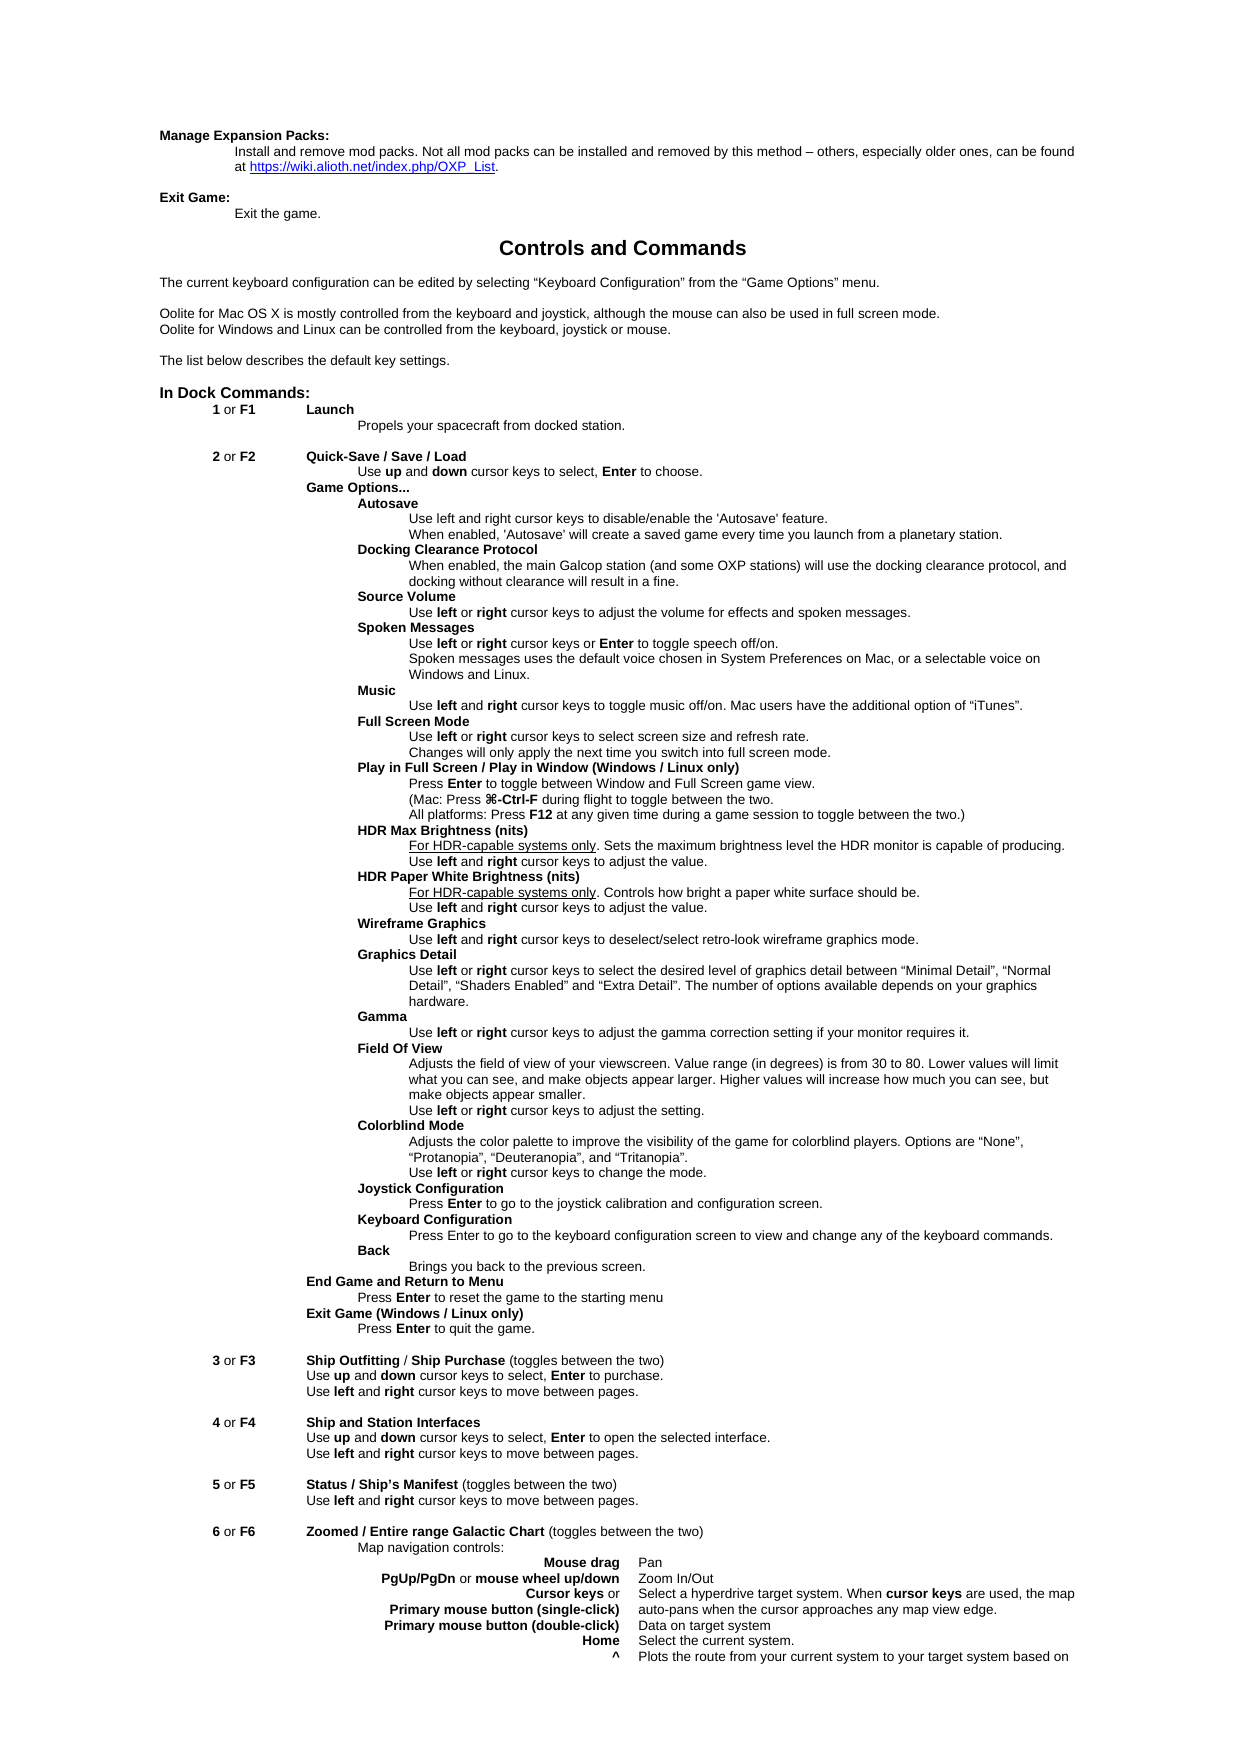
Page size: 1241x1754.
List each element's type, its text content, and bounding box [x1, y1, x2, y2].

table_cell [255, 1617, 306, 1633]
table_cell For HDR-capable systems only. Controls how bright a paper white surface should be. Use left and right cursor keys to adjust the value. [409, 885, 1086, 916]
table_cell [159, 698, 191, 713]
table_cell [255, 1508, 306, 1524]
text The current keyboard configuration can be edited by selecting “Keyboard Configuration” from the “Game Options” menu. [159, 275, 1086, 291]
table_cell [191, 869, 255, 885]
table_cell Use left and right cursor keys to toggle music off/on. Mac users have the additional option of “iTunes”. [409, 698, 1086, 713]
table_cell HDR Paper White Brightness (nits) [357, 869, 1086, 885]
table_cell [159, 480, 191, 495]
table_cell Use up and down cursor keys to select, Enter to open the selected interface. Use left and right cursor keys to move between pages. [306, 1430, 1086, 1461]
table_cell Home [357, 1633, 619, 1648]
table_cell [255, 714, 306, 729]
table_cell [255, 1009, 306, 1025]
text Controls and Commands [159, 236, 1086, 259]
table_cell [255, 542, 306, 558]
table_cell [191, 1430, 255, 1461]
table_cell Map navigation controls: [357, 1539, 1086, 1555]
table_cell [159, 433, 191, 448]
table_cell [159, 760, 191, 776]
table_cell [357, 963, 409, 1009]
table_cell [255, 1025, 306, 1040]
table_cell [255, 1180, 306, 1196]
table_cell [306, 1571, 357, 1586]
table_cell [159, 1461, 191, 1477]
table_cell [255, 698, 306, 713]
table_cell Field Of View [357, 1040, 1086, 1056]
table_cell [357, 1025, 409, 1040]
table_cell [159, 1243, 191, 1258]
table_cell End Game and Return to Menu [306, 1274, 1086, 1290]
table_cell [191, 1555, 255, 1571]
table_cell [191, 1009, 255, 1025]
table_cell [255, 480, 306, 495]
table_cell Use left or right cursor keys or Enter to toggle speech off/on. Spoken messages uses the default voice chosen in System Preferences on Mac, or a selectable voice on Windows and Linux. [409, 636, 1086, 682]
table_cell [255, 1524, 306, 1539]
table_cell Quick-Save / Save / Load [306, 449, 1086, 464]
table_cell [191, 480, 255, 495]
table_cell [357, 1134, 409, 1180]
table_cell [159, 1290, 191, 1305]
table_cell [357, 838, 409, 869]
table_cell [255, 1056, 306, 1118]
table_cell [357, 1196, 409, 1212]
table_cell [191, 620, 255, 636]
table_cell [255, 604, 306, 620]
table_cell Use up and down cursor keys to select, Enter to purchase. Use left and right cursor keys to move between pages. [306, 1368, 1086, 1399]
table_header [159, 402, 191, 417]
table_cell [191, 791, 255, 822]
table_cell [255, 1305, 306, 1321]
table_cell [255, 1134, 306, 1180]
table_cell [357, 604, 409, 620]
table_cell [306, 1290, 357, 1305]
table_cell [306, 464, 357, 480]
table_cell [191, 1118, 255, 1134]
table_cell [191, 1134, 255, 1180]
table_cell [255, 1368, 306, 1399]
table_cell [191, 1617, 255, 1633]
table_cell [159, 620, 191, 636]
table_cell [306, 885, 357, 916]
table_cell [159, 1118, 191, 1134]
table_cell [159, 963, 191, 1009]
table_cell [306, 1633, 357, 1648]
table_cell [306, 433, 1086, 448]
table_cell [255, 495, 306, 511]
table_cell Music [357, 682, 1086, 698]
text Install and remove mod packs. Not all mod packs can be installed and removed by this method – others, especially older ones, can be found at https://wiki.alioth.net/index.php/OXP_List. [234, 143, 1086, 174]
table_cell [191, 1243, 255, 1258]
table_cell Brings you back to the previous screen. [409, 1259, 1086, 1274]
table_cell [191, 511, 255, 542]
table_cell Primary mouse button (double-click) [357, 1617, 619, 1633]
table_cell 5 or F5 [191, 1477, 255, 1492]
table_cell [255, 1649, 306, 1664]
table_cell [159, 1227, 191, 1243]
table_cell [191, 838, 255, 869]
table_cell [191, 1571, 255, 1586]
table_cell [306, 714, 357, 729]
table_cell [255, 1212, 306, 1227]
table_cell [191, 1539, 255, 1555]
table_cell [306, 558, 357, 589]
table_cell [306, 417, 357, 433]
table_cell [306, 791, 357, 822]
table_cell [191, 931, 255, 947]
table_cell 4 or F4 [191, 1415, 255, 1430]
table_cell [306, 1056, 357, 1118]
table_cell [306, 1508, 357, 1524]
table_cell Status / Ship’s Manifest (toggles between the two) [306, 1477, 1086, 1492]
table_header [255, 402, 306, 417]
table_cell [255, 558, 306, 589]
table_cell [159, 1586, 191, 1617]
table_cell Wireframe Graphics [357, 916, 1086, 931]
table_cell [255, 1539, 306, 1555]
table_cell Select the current system. [638, 1633, 1086, 1648]
table_cell [255, 1555, 306, 1571]
table_cell [159, 791, 191, 822]
table_cell [255, 1118, 306, 1134]
table_cell [255, 1290, 306, 1305]
table_cell Pan [638, 1555, 1086, 1571]
table_cell [357, 1508, 409, 1524]
table_cell Play in Full Screen / Play in Window (Windows / Linux only) [357, 760, 1086, 776]
table_cell [191, 604, 255, 620]
table_cell Mouse drag [357, 1555, 619, 1571]
table_cell [255, 916, 306, 931]
table_cell [191, 1040, 255, 1056]
table_cell [191, 823, 255, 838]
table_cell Joystick Configuration [357, 1180, 1086, 1196]
table_cell [306, 1586, 357, 1617]
table_cell [357, 1259, 409, 1274]
table_cell [255, 963, 306, 1009]
table_cell [357, 776, 409, 791]
table_cell [357, 1461, 409, 1477]
table_cell [255, 1243, 306, 1258]
table_cell [306, 838, 357, 869]
table_cell [357, 1227, 409, 1243]
table_cell [357, 885, 409, 916]
table_cell [255, 464, 306, 480]
table_cell [255, 823, 306, 838]
table_cell [255, 1227, 306, 1243]
table_cell Use left and right cursor keys to move between pages. [306, 1493, 1086, 1508]
table_cell [159, 1180, 191, 1196]
table_cell [357, 729, 409, 760]
table_cell [255, 511, 306, 542]
table_cell [357, 698, 409, 713]
table_cell [306, 604, 357, 620]
table_cell [357, 511, 409, 542]
table_cell [191, 495, 255, 511]
table_cell [191, 1586, 255, 1617]
table_cell [357, 931, 409, 947]
table_cell For HDR-capable systems only. Sets the maximum brightness level the HDR monitor is capable of producing. Use left and right cursor keys to adjust the value. [409, 838, 1086, 869]
table_cell [306, 963, 357, 1009]
table_cell [191, 1025, 255, 1040]
table_cell [191, 1180, 255, 1196]
table_cell 3 or F3 [191, 1352, 255, 1368]
table_cell Use up and down cursor keys to select, Enter to choose. [357, 464, 1086, 480]
table_cell [191, 1274, 255, 1290]
table_cell Zoom In/Out [638, 1571, 1086, 1586]
table_cell Use left or right cursor keys to adjust the gamma correction setting if your monitor requires it. [409, 1025, 1086, 1040]
table_cell [306, 1649, 357, 1664]
table_cell [620, 1617, 638, 1633]
table_cell [620, 1586, 638, 1617]
table_cell [159, 1305, 191, 1321]
table_cell [191, 558, 255, 589]
table_cell When enabled, the main Galcop station (and some OXP stations) will use the docking clearance protocol, and docking without clearance will result in a fine. [409, 558, 1086, 589]
table_cell [191, 1305, 255, 1321]
table_cell HDR Max Brightness (nits) [357, 823, 1086, 838]
table_cell [620, 1633, 638, 1648]
table_cell [306, 916, 357, 931]
table_cell [306, 1259, 357, 1274]
table_cell Press Enter to go to the keyboard configuration screen to view and change any of the keyboard commands. [409, 1227, 1086, 1243]
table_cell [306, 1134, 357, 1180]
table_cell [306, 1539, 357, 1555]
table_cell [409, 1461, 1086, 1477]
table_cell [306, 1617, 357, 1633]
table_cell [159, 1274, 191, 1290]
table_cell [159, 1649, 191, 1664]
table_cell [159, 838, 191, 869]
text In Dock Commands: [159, 384, 1086, 402]
text Manage Expansion Packs: [159, 128, 1086, 143]
table_cell [191, 714, 255, 729]
table_cell [255, 729, 306, 760]
table_cell [306, 1243, 357, 1258]
table_cell Back [357, 1243, 1086, 1258]
table_cell Zoomed / Entire range Galactic Chart (toggles between the two) [306, 1524, 1086, 1539]
table_cell [306, 729, 357, 760]
table_cell Use left and right cursor keys to disable/enable the 'Autosave' feature. When enabled, 'Autosave' will create a saved game every time you launch from a planetary station. [409, 511, 1086, 542]
table_cell [191, 1227, 255, 1243]
table_cell [357, 1399, 409, 1414]
table_cell [255, 1399, 306, 1414]
table_cell [255, 1040, 306, 1056]
table_header Launch [306, 402, 1086, 417]
table_cell Ship and Station Interfaces [306, 1415, 1086, 1430]
table_cell [306, 1227, 357, 1243]
table_cell [159, 1259, 191, 1274]
table_cell [159, 449, 191, 464]
table_cell [357, 791, 409, 822]
table_cell [357, 1337, 409, 1352]
table_cell [191, 1368, 255, 1399]
table_cell [306, 1025, 357, 1040]
table_cell Game Options... [306, 480, 1086, 495]
table_cell [255, 1571, 306, 1586]
table_cell [409, 1399, 1086, 1414]
table_cell [255, 1352, 306, 1368]
table_cell [159, 1415, 191, 1430]
table_cell [255, 838, 306, 869]
table_cell Use left or right cursor keys to select the desired level of graphics detail between “Minimal Detail”, “Normal Detail”, “Shaders Enabled” and “Extra Detail”. The number of options available depends on your graphics hardware. [409, 963, 1086, 1009]
table_cell [191, 1508, 255, 1524]
table_cell Gamma [357, 1009, 1086, 1025]
table_cell Press Enter to toggle between Window and Full Screen game view. [409, 776, 1086, 791]
table_cell 6 or F6 [191, 1524, 255, 1539]
table_cell [191, 885, 255, 916]
table_cell [255, 682, 306, 698]
table_cell [159, 464, 191, 480]
table_cell [191, 636, 255, 682]
table_cell [191, 417, 255, 433]
table_cell [255, 636, 306, 682]
table_cell [159, 947, 191, 963]
table_cell [306, 1180, 357, 1196]
table_cell [159, 1040, 191, 1056]
table_cell Use left and right cursor keys to deselect/select retro-look wireframe graphics mode. [409, 931, 1086, 947]
table_cell [191, 963, 255, 1009]
table_cell [159, 1399, 191, 1414]
table_cell [255, 947, 306, 963]
table_cell [159, 1617, 191, 1633]
table_cell Source Volume [357, 589, 1086, 604]
table_cell [159, 1633, 191, 1648]
table_cell [306, 589, 357, 604]
table_cell [191, 1337, 255, 1352]
table_cell [306, 542, 357, 558]
table_cell [191, 776, 255, 791]
table_cell [191, 1399, 255, 1414]
table_cell [159, 604, 191, 620]
table_cell [191, 760, 255, 776]
table_cell [191, 1212, 255, 1227]
table_cell PgUp/PgDn or mouse wheel up/down [357, 1571, 619, 1586]
table_cell [255, 1461, 306, 1477]
table_cell Plots the route from your current system to your target system based on [638, 1649, 1086, 1664]
text Oolite for Mac OS X is mostly controlled from the keyboard and joystick, although the mouse can also be used in full screen mode. [159, 306, 1086, 322]
table_cell 2 or F2 [191, 449, 255, 464]
table_cell [159, 1430, 191, 1461]
table_cell [191, 1290, 255, 1305]
table_cell [159, 1539, 191, 1555]
table_cell [191, 1321, 255, 1337]
table_cell Adjusts the color palette to improve the visibility of the game for colorblind players. Options are “None”, “Protanopia”, “Deuteranopia”, and “Tritanopia”. Use left or right cursor keys to change the mode. [409, 1134, 1086, 1180]
table_cell Adjusts the field of view of your viewscreen. Value range (in degrees) is from 30 to 80. Lower values will limit what you can see, and make objects appear larger. Higher values will increase how much you can see, but make objects appear smaller. Use left or right cursor keys to adjust the setting. [409, 1056, 1086, 1118]
table_cell [191, 1461, 255, 1477]
table_cell Ship Outfitting / Ship Purchase (toggles between the two) [306, 1352, 1086, 1368]
table_cell [306, 1461, 357, 1477]
table_cell [191, 1649, 255, 1664]
table_cell [255, 869, 306, 885]
table_cell (Mac: Press ⌘-Ctrl-F during flight to toggle between the two. All platforms: Press F12 at any given time during a game session to toggle between the two.) [409, 791, 1086, 822]
table_cell [357, 636, 409, 682]
table_cell [306, 1040, 357, 1056]
table_cell [306, 1118, 357, 1134]
table_cell [159, 1524, 191, 1539]
table_cell [159, 931, 191, 947]
text Exit the game. [234, 206, 1086, 221]
table_cell [159, 558, 191, 589]
table_cell [159, 1009, 191, 1025]
table_cell [306, 620, 357, 636]
table_cell [159, 1337, 191, 1352]
table_cell [255, 1321, 306, 1337]
table_cell [191, 589, 255, 604]
table_cell [255, 1274, 306, 1290]
table_cell Select a hyperdrive target system. When cursor keys are used, the map auto-pans when the cursor approaches any map view edge. [638, 1586, 1086, 1617]
table_cell [191, 916, 255, 931]
table_cell [306, 931, 357, 947]
table_cell [409, 1337, 1086, 1352]
table_cell [255, 449, 306, 464]
table_cell [159, 1352, 191, 1368]
table_cell [357, 558, 409, 589]
table_cell [306, 682, 357, 698]
table_cell [255, 433, 306, 448]
table_cell [255, 589, 306, 604]
table_cell [191, 729, 255, 760]
table_cell [159, 776, 191, 791]
table_cell Graphics Detail [357, 947, 1086, 963]
table_cell [306, 1196, 357, 1212]
table_cell Colorblind Mode [357, 1118, 1086, 1134]
table_cell [255, 885, 306, 916]
table_cell [255, 417, 306, 433]
table_cell [306, 1337, 357, 1352]
table_cell Propels your spacecraft from docked station. [357, 417, 1086, 433]
table_cell [255, 791, 306, 822]
table_cell [255, 1633, 306, 1648]
table_cell [306, 1009, 357, 1025]
text Exit Game: [159, 190, 1086, 206]
table_cell [159, 1056, 191, 1118]
text The list below describes the default key settings. [159, 353, 1086, 368]
table_cell [191, 542, 255, 558]
table_cell [255, 1337, 306, 1352]
table_cell [255, 760, 306, 776]
table_cell Press Enter to go to the joystick calibration and configuration screen. [409, 1196, 1086, 1212]
table_cell [159, 682, 191, 698]
table_cell [306, 776, 357, 791]
table_header 1 or F1 [191, 402, 255, 417]
table_cell [159, 1477, 191, 1492]
table_cell [306, 947, 357, 963]
table_cell [191, 1633, 255, 1648]
table_cell [159, 1555, 191, 1571]
table_cell Spoken Messages [357, 620, 1086, 636]
table_cell [159, 885, 191, 916]
table_cell [191, 698, 255, 713]
table_cell [306, 511, 357, 542]
table_cell [191, 1196, 255, 1212]
table_cell Autosave [357, 495, 1086, 511]
table_cell [306, 698, 357, 713]
table_cell [191, 464, 255, 480]
table_cell [191, 433, 255, 448]
table_cell [159, 916, 191, 931]
table_cell [159, 542, 191, 558]
table_cell [159, 1508, 191, 1524]
table_cell Full Screen Mode [357, 714, 1086, 729]
table_cell [255, 776, 306, 791]
table_cell [306, 495, 357, 511]
table_cell [306, 869, 357, 885]
table_cell [306, 1321, 357, 1337]
table_cell [159, 417, 191, 433]
table_cell [255, 1196, 306, 1212]
table_cell [159, 495, 191, 511]
table_cell [159, 1321, 191, 1337]
table_cell [255, 1477, 306, 1492]
table_cell [191, 1493, 255, 1508]
table_cell Cursor keys or Primary mouse button (single-click) [357, 1586, 619, 1617]
table_cell [191, 1259, 255, 1274]
table_cell [159, 1025, 191, 1040]
table_cell [306, 1212, 357, 1227]
table_cell [255, 1586, 306, 1617]
table_cell Docking Clearance Protocol [357, 542, 1086, 558]
table_cell [306, 1399, 357, 1414]
table_cell [159, 636, 191, 682]
table_cell Press Enter to quit the game. [357, 1321, 1086, 1337]
text Oolite for Windows and Linux can be controlled from the keyboard, joystick or mouse. [159, 322, 1086, 337]
table_cell [255, 1430, 306, 1461]
table_cell Exit Game (Windows / Linux only) [306, 1305, 1086, 1321]
table_cell ^ [357, 1649, 619, 1664]
table_cell [159, 1571, 191, 1586]
table_cell [159, 1493, 191, 1508]
table_cell [159, 1134, 191, 1180]
table_cell [159, 511, 191, 542]
table_cell [357, 1056, 409, 1118]
table_cell [306, 760, 357, 776]
table_cell [620, 1571, 638, 1586]
table_cell [306, 636, 357, 682]
table_cell [255, 1259, 306, 1274]
table_cell [255, 931, 306, 947]
table_cell [306, 823, 357, 838]
table_cell Keyboard Configuration [357, 1212, 1086, 1227]
table_cell Use left or right cursor keys to select screen size and refresh rate. Changes will only apply the next time you switch into full screen mode. [409, 729, 1086, 760]
table_cell [620, 1649, 638, 1664]
table_cell [159, 823, 191, 838]
table_cell [409, 1508, 1086, 1524]
table_cell [620, 1555, 638, 1571]
table_cell [159, 729, 191, 760]
table_cell [159, 1212, 191, 1227]
table_cell [191, 682, 255, 698]
table_cell [255, 620, 306, 636]
table_cell Data on target system [638, 1617, 1086, 1633]
table_cell [255, 1415, 306, 1430]
table_cell Press Enter to reset the game to the starting menu [357, 1290, 1086, 1305]
table_cell [191, 1056, 255, 1118]
table_cell [306, 1555, 357, 1571]
table_cell [159, 869, 191, 885]
table_cell [159, 714, 191, 729]
table_cell [159, 1196, 191, 1212]
table_cell [159, 1368, 191, 1399]
table_cell [191, 947, 255, 963]
table_cell [255, 1493, 306, 1508]
table_cell [159, 589, 191, 604]
table_cell Use left or right cursor keys to adjust the volume for effects and spoken messages. [409, 604, 1086, 620]
